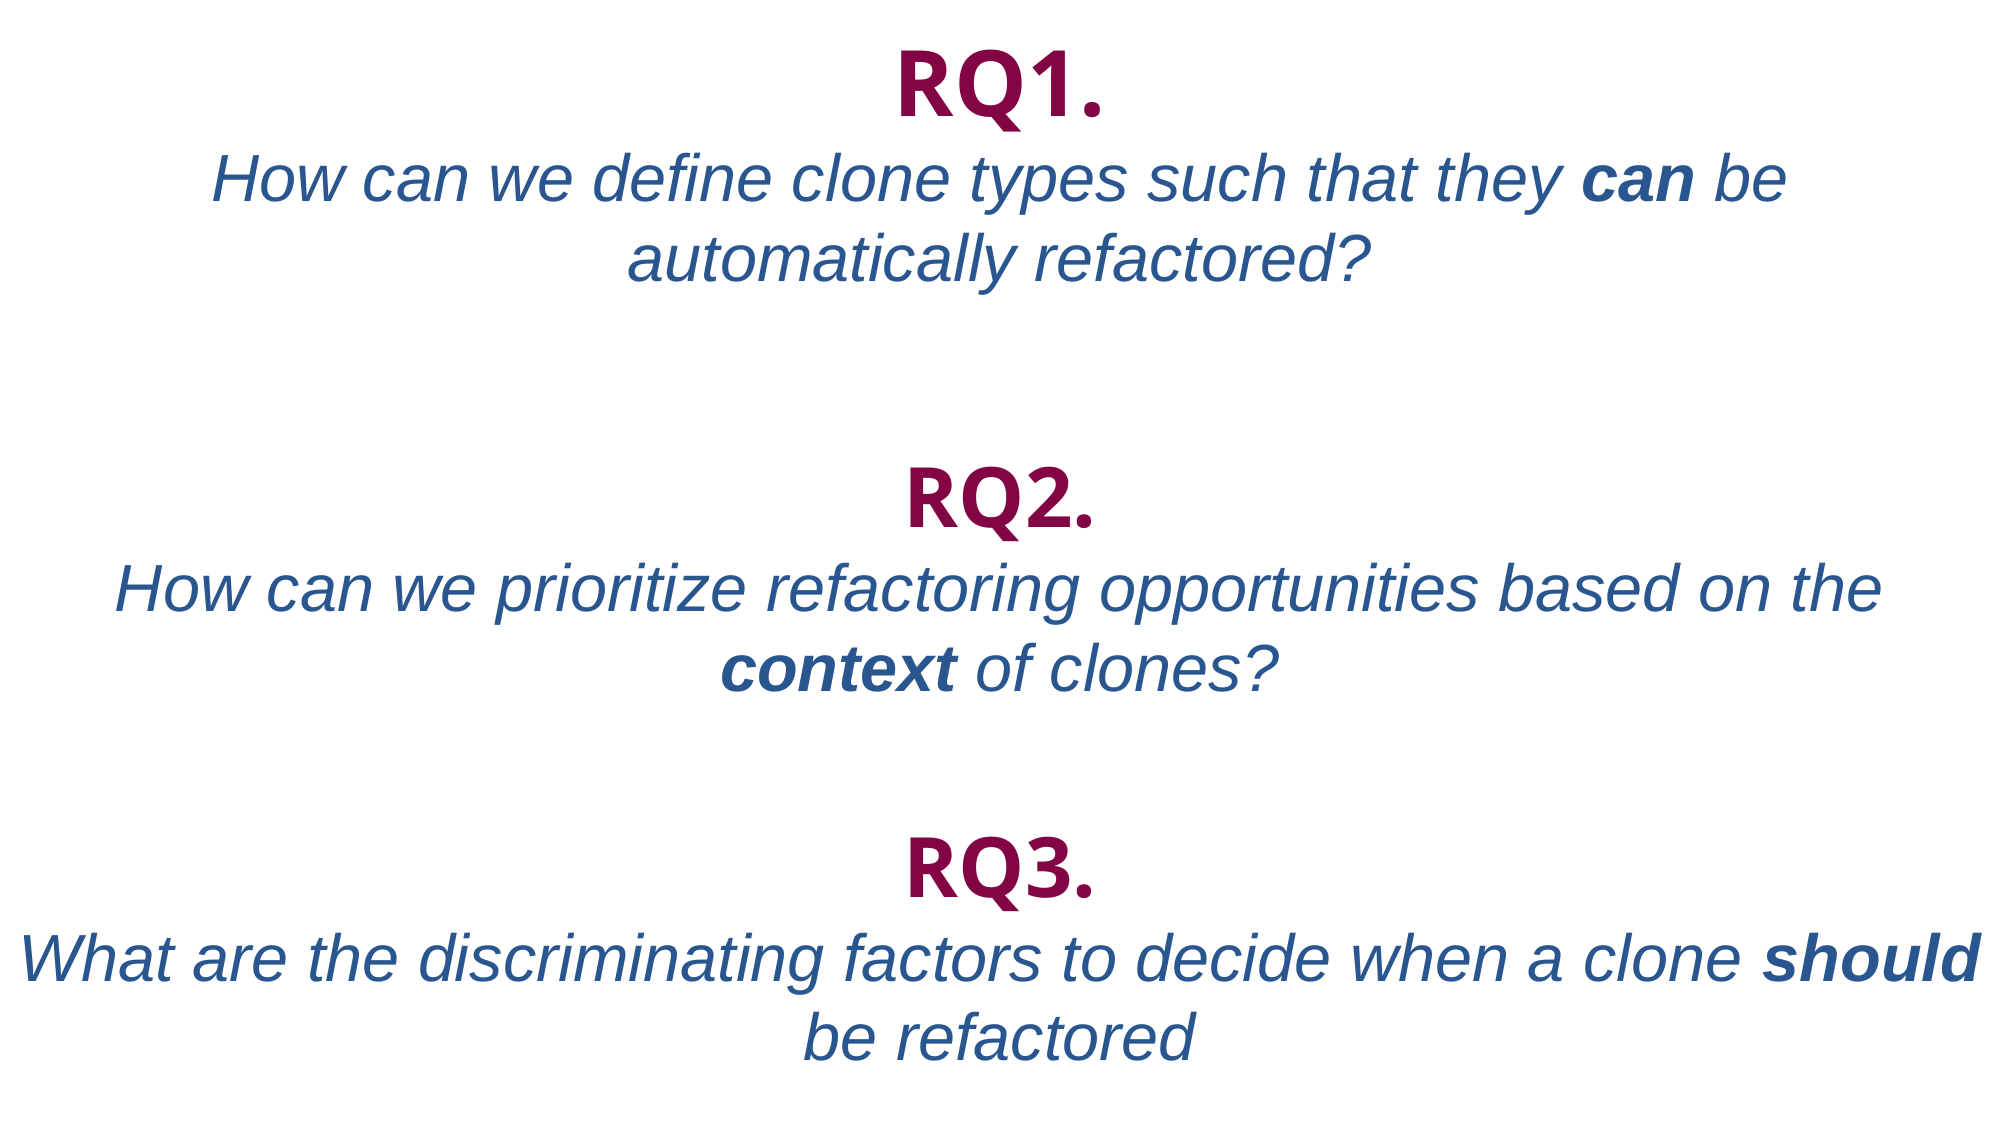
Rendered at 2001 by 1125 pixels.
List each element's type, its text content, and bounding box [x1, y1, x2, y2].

text_box RQ1. How can we define clone types such that they can be automatically refactored? RQ2. How can we prioritize refactoring opportunities based on the context of clones? RQ3. What are the discriminating factors to decide when a clone should be refactored [0, 17, 2000, 1082]
